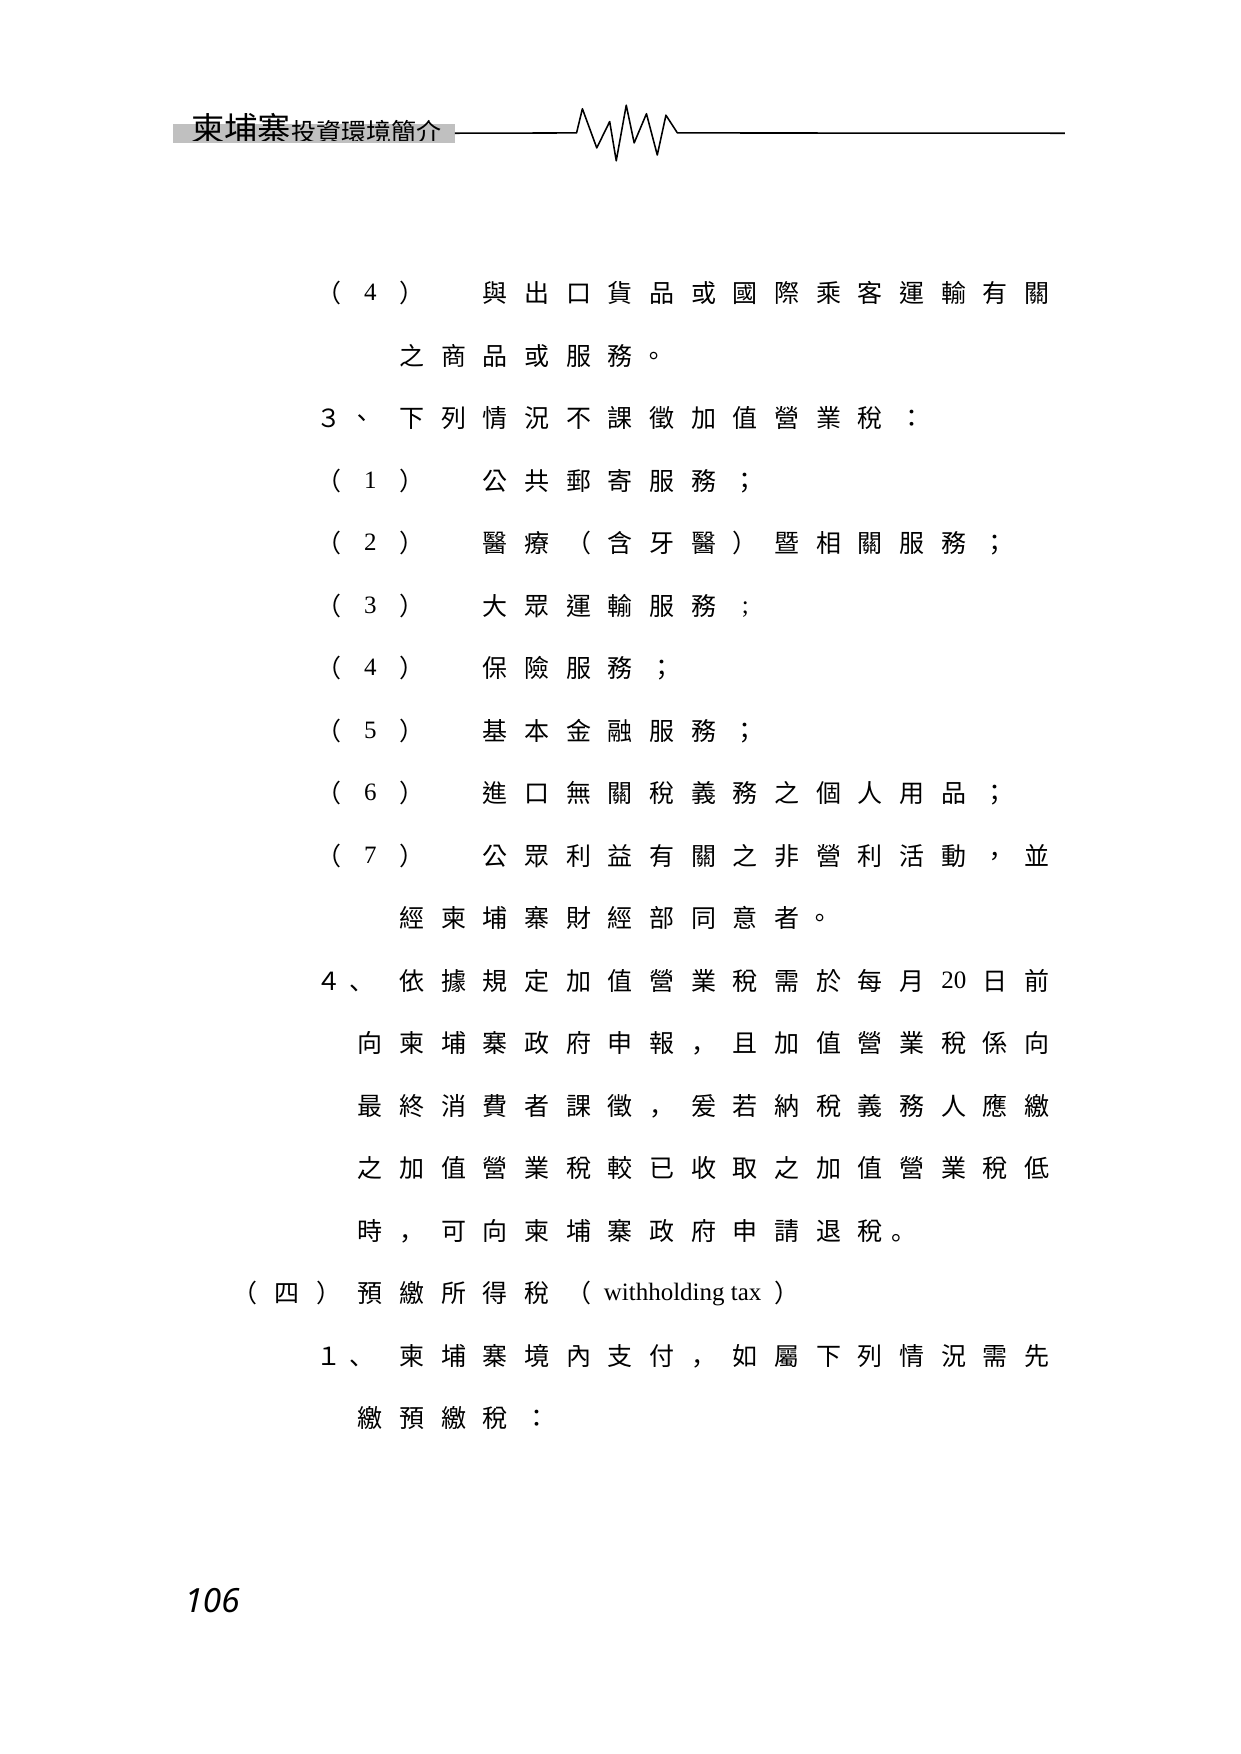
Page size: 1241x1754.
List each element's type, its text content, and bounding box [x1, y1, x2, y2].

text （四）預繳所得稅（withholding tax） [207, 1250, 1058, 1313]
text （3） 大眾運輸服務; [306, 563, 1058, 625]
text （6） 進口無關稅義務之個人用品； [306, 750, 1058, 813]
text （2） 醫療（含牙醫）暨相關服務； [306, 500, 1058, 563]
text ４、依據規定加值營業稅需於每月20日前向柬埔寨政府申報，且加值營業稅係向最終消費者課徵，爰若納稅義務人應繳之加值營業稅較已收取之加值營業稅低時，可向柬埔寨政府申請退稅。 [281, 938, 1058, 1250]
text （4） 保險服務； [306, 625, 1058, 688]
text ３、下列情況不課徵加值營業稅： [281, 375, 1058, 438]
text （5） 基本金融服務； [306, 688, 1058, 750]
text １、柬埔寨境內支付，如屬下列情況需先繳預繳稅： [281, 1313, 1058, 1438]
text （7） 公眾利益有關之非營利活動，並經柬埔寨財經部同意者。 [306, 813, 1058, 938]
text （4） 與出口貨品或國際乘客運輸有關之商品或服務。 [306, 250, 1058, 375]
text （1） 公共郵寄服務； [306, 438, 1058, 500]
